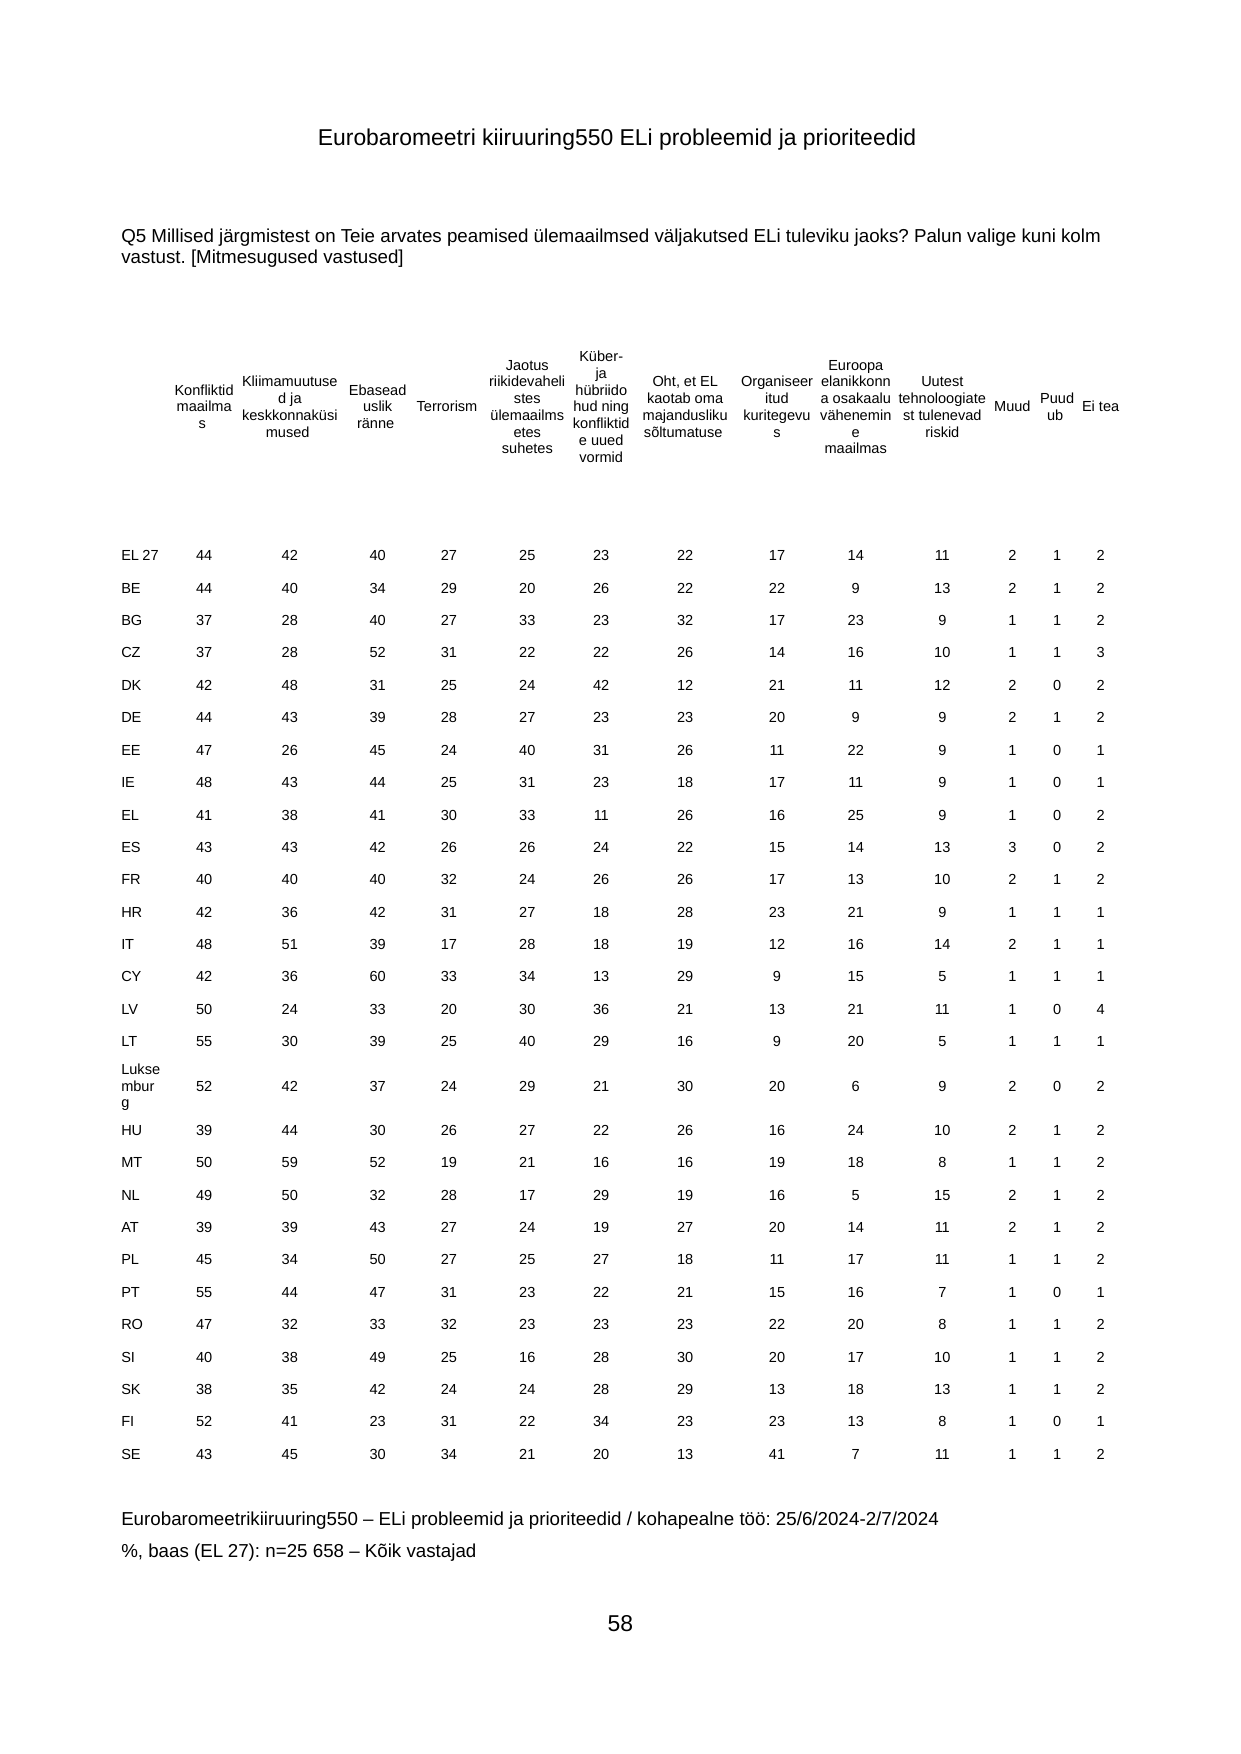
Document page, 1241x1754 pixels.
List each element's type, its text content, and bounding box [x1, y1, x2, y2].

table_cell [164, 766, 171, 798]
table_cell 43 [342, 1211, 413, 1243]
table_cell 55 [171, 1276, 237, 1308]
table_cell DK [118, 669, 164, 701]
table_cell [164, 1308, 171, 1340]
table_cell 23 [570, 539, 632, 572]
table_cell 9 [895, 766, 989, 798]
table_cell 1 [1035, 960, 1079, 993]
table_cell 16 [485, 1340, 569, 1373]
table_cell CY [118, 960, 164, 993]
table_cell 26 [413, 1114, 484, 1146]
table_cell 40 [237, 572, 342, 604]
table_cell 23 [570, 604, 632, 636]
table_cell 43 [171, 831, 237, 863]
table_cell 9 [895, 604, 989, 636]
table_cell 20 [738, 701, 816, 733]
table_cell 23 [342, 1405, 413, 1438]
table_cell 47 [342, 1276, 413, 1308]
table_cell 28 [485, 928, 569, 960]
table_cell 43 [237, 831, 342, 863]
table_cell 14 [816, 539, 895, 572]
table_cell LV [118, 993, 164, 1025]
table_cell 22 [633, 572, 737, 604]
table_cell [164, 831, 171, 863]
table_cell 29 [485, 1058, 569, 1114]
table_cell 16 [816, 636, 895, 669]
table_cell 1 [1035, 701, 1079, 733]
table_cell 20 [738, 1340, 816, 1373]
table_cell 30 [342, 1114, 413, 1146]
table_cell 42 [171, 669, 237, 701]
table_cell 35 [237, 1373, 342, 1405]
table_cell 19 [633, 1179, 737, 1211]
table_cell 29 [570, 1179, 632, 1211]
table_cell 30 [237, 1025, 342, 1057]
table_cell 50 [171, 1146, 237, 1178]
table_cell 1 [989, 1438, 1035, 1470]
table_cell 22 [738, 572, 816, 604]
table_cell 20 [413, 993, 484, 1025]
table_cell 39 [342, 1025, 413, 1057]
table_cell 59 [237, 1146, 342, 1178]
table_cell [164, 636, 171, 669]
table_cell 37 [171, 604, 237, 636]
table_cell 8 [895, 1146, 989, 1178]
table_cell 25 [413, 669, 484, 701]
table_cell 20 [485, 572, 569, 604]
table_cell 33 [485, 798, 569, 831]
table_cell 1 [1035, 928, 1079, 960]
table_cell HU [118, 1114, 164, 1146]
table_cell [164, 1340, 171, 1373]
table_cell 26 [413, 831, 484, 863]
table_cell 2 [1079, 1340, 1122, 1373]
table_cell 23 [485, 1308, 569, 1340]
table_cell 14 [816, 831, 895, 863]
table_cell 32 [237, 1308, 342, 1340]
table_cell 11 [895, 1438, 989, 1470]
table_cell 50 [342, 1243, 413, 1276]
table_cell HR [118, 896, 164, 928]
table_cell 38 [171, 1373, 237, 1405]
table_cell 2 [1079, 539, 1122, 572]
table_cell 26 [570, 572, 632, 604]
table_cell 33 [342, 1308, 413, 1340]
table_cell 2 [1079, 831, 1122, 863]
table_cell 9 [895, 896, 989, 928]
table_cell 44 [237, 1114, 342, 1146]
table_cell 9 [895, 798, 989, 831]
table_cell 17 [738, 766, 816, 798]
table_cell 16 [633, 1025, 737, 1057]
table_cell 45 [171, 1243, 237, 1276]
table_cell 31 [413, 896, 484, 928]
table_cell 21 [633, 1276, 737, 1308]
table_cell 22 [485, 636, 569, 669]
table_cell 23 [570, 1308, 632, 1340]
table_cell 2 [1079, 1308, 1122, 1340]
table_cell 24 [413, 734, 484, 766]
table_cell 17 [738, 604, 816, 636]
table_cell 30 [633, 1340, 737, 1373]
table_cell [118, 274, 164, 539]
table_cell [164, 604, 171, 636]
table_cell 1 [1035, 1340, 1079, 1373]
table_cell 11 [738, 734, 816, 766]
table_cell 37 [342, 1058, 413, 1114]
table_cell 26 [633, 863, 737, 896]
table_cell Ei tea [1079, 274, 1122, 539]
table_cell 39 [171, 1114, 237, 1146]
table_cell 19 [413, 1146, 484, 1178]
table_cell DE [118, 701, 164, 733]
table_cell 10 [895, 863, 989, 896]
table_cell [164, 1114, 171, 1146]
table_cell 2 [1079, 701, 1122, 733]
table_cell 20 [816, 1025, 895, 1057]
table_cell 44 [342, 766, 413, 798]
table_cell Euroopa elanikkonna osakaalu vähenemine maailmas [816, 274, 895, 539]
table_cell [164, 701, 171, 733]
table_cell 17 [738, 863, 816, 896]
table_cell 1 [989, 1405, 1035, 1438]
table_cell 2 [1079, 863, 1122, 896]
table_cell 14 [895, 928, 989, 960]
table_cell 1 [1035, 539, 1079, 572]
table_cell 33 [413, 960, 484, 993]
table_cell 28 [237, 636, 342, 669]
table_cell [895, 1470, 989, 1502]
table_cell 5 [895, 960, 989, 993]
table_cell 1 [989, 766, 1035, 798]
table_cell 41 [171, 798, 237, 831]
table_cell 21 [816, 993, 895, 1025]
table_cell 1 [1035, 1438, 1079, 1470]
table_cell [164, 1058, 171, 1114]
table_cell 1 [989, 1025, 1035, 1057]
table_cell [413, 1470, 484, 1502]
table_cell [164, 1146, 171, 1178]
table_cell 2 [989, 669, 1035, 701]
table_cell 28 [237, 604, 342, 636]
table_cell 28 [633, 896, 737, 928]
table_cell 31 [342, 669, 413, 701]
table_cell 2 [1079, 1438, 1122, 1470]
table_cell 52 [171, 1405, 237, 1438]
table_cell 40 [485, 734, 569, 766]
table_cell 23 [485, 1276, 569, 1308]
table_cell 42 [237, 1058, 342, 1114]
table_cell 1 [989, 1243, 1035, 1276]
table_cell 1 [1035, 896, 1079, 928]
table_cell 23 [738, 896, 816, 928]
table_cell 50 [171, 993, 237, 1025]
table_cell 1 [989, 734, 1035, 766]
table_cell 0 [1035, 669, 1079, 701]
table_cell 21 [570, 1058, 632, 1114]
table_cell Eurobaromeetrikiiruuring550 – ELi probleemid ja prioriteedid / kohapealne töö: 25/6/2024-2/7/2024 [118, 1503, 1122, 1535]
table_cell 4 [1079, 993, 1122, 1025]
table_cell 15 [895, 1179, 989, 1211]
table_cell 22 [570, 1114, 632, 1146]
table_cell 27 [485, 1114, 569, 1146]
table_cell 14 [816, 1211, 895, 1243]
table_cell 1 [989, 604, 1035, 636]
table_cell 10 [895, 1114, 989, 1146]
table_cell Terrorism [413, 274, 484, 539]
table_cell 34 [485, 960, 569, 993]
table_cell 1 [1079, 734, 1122, 766]
table_cell 1 [1079, 928, 1122, 960]
table_cell 20 [738, 1211, 816, 1243]
table_cell 48 [171, 766, 237, 798]
table_cell 48 [237, 669, 342, 701]
table_cell 40 [342, 604, 413, 636]
table_cell 42 [342, 896, 413, 928]
table_cell 9 [895, 734, 989, 766]
table_cell 40 [342, 539, 413, 572]
table_cell 45 [237, 1438, 342, 1470]
table_cell 41 [738, 1438, 816, 1470]
table_cell 27 [570, 1243, 632, 1276]
table_cell 33 [342, 993, 413, 1025]
table_cell 1 [1079, 1405, 1122, 1438]
table_cell 28 [570, 1373, 632, 1405]
table_cell MT [118, 1146, 164, 1178]
table_cell 30 [485, 993, 569, 1025]
table_cell 18 [570, 896, 632, 928]
table_cell 49 [342, 1340, 413, 1373]
table_cell 13 [816, 1405, 895, 1438]
table_cell 40 [485, 1025, 569, 1057]
table_cell 39 [171, 1211, 237, 1243]
table_cell 12 [633, 669, 737, 701]
table_cell 27 [413, 604, 484, 636]
table_cell 16 [570, 1146, 632, 1178]
table_cell BG [118, 604, 164, 636]
table_cell 2 [1079, 1114, 1122, 1146]
table_cell 25 [413, 766, 484, 798]
table_cell 2 [989, 539, 1035, 572]
table_cell %, baas (EL 27): n=25 658 – Kõik vastajad [118, 1535, 1122, 1567]
table_cell 24 [485, 669, 569, 701]
table_cell 39 [342, 701, 413, 733]
table_cell 24 [570, 831, 632, 863]
table_cell 23 [570, 766, 632, 798]
table_cell 2 [1079, 1146, 1122, 1178]
table_cell 18 [633, 766, 737, 798]
table_cell [164, 1276, 171, 1308]
table_cell 31 [485, 766, 569, 798]
table_cell Kliimamuutused ja keskkonnaküsimused [237, 274, 342, 539]
table_cell 2 [989, 701, 1035, 733]
table_cell 13 [895, 1373, 989, 1405]
table_cell 27 [633, 1211, 737, 1243]
table_cell [164, 798, 171, 831]
table_cell Konfliktid maailmas [171, 274, 237, 539]
table_cell [164, 1025, 171, 1057]
table_cell 2 [1079, 669, 1122, 701]
table_cell 27 [485, 896, 569, 928]
table_cell 1 [1035, 1243, 1079, 1276]
table_cell 24 [485, 1373, 569, 1405]
table_cell 26 [633, 1114, 737, 1146]
table_cell 47 [171, 734, 237, 766]
table_cell 10 [895, 1340, 989, 1373]
table_cell 8 [895, 1405, 989, 1438]
table_cell [164, 1438, 171, 1470]
table_cell 1 [1035, 1308, 1079, 1340]
table_cell [171, 1470, 237, 1502]
table_cell 11 [738, 1243, 816, 1276]
table_cell 19 [570, 1211, 632, 1243]
table_cell 40 [171, 1340, 237, 1373]
table_cell 42 [237, 539, 342, 572]
table_cell 29 [633, 960, 737, 993]
table_cell 28 [570, 1340, 632, 1373]
table_cell 40 [171, 863, 237, 896]
table_cell [164, 539, 171, 572]
table_cell 15 [738, 1276, 816, 1308]
table_cell 41 [342, 798, 413, 831]
table_cell 27 [413, 539, 484, 572]
table_cell Luksemburg [118, 1058, 164, 1114]
table_cell 1 [1035, 572, 1079, 604]
table_cell 44 [237, 1276, 342, 1308]
table_cell 24 [413, 1058, 484, 1114]
table_cell ES [118, 831, 164, 863]
table_cell 21 [816, 896, 895, 928]
table_cell 23 [738, 1405, 816, 1438]
table_cell 48 [171, 928, 237, 960]
table_cell 1 [1079, 1025, 1122, 1057]
table_cell 1 [1035, 1211, 1079, 1243]
table_cell 44 [171, 539, 237, 572]
table_cell 2 [1079, 798, 1122, 831]
table_cell 11 [895, 993, 989, 1025]
table_cell 2 [989, 1058, 1035, 1114]
table_cell 1 [1035, 1114, 1079, 1146]
table_cell 13 [895, 572, 989, 604]
table_cell 2 [1079, 572, 1122, 604]
table_cell 38 [237, 798, 342, 831]
table_cell 16 [738, 798, 816, 831]
table_cell EL [118, 798, 164, 831]
table_cell 42 [342, 1373, 413, 1405]
table_cell 1 [989, 1308, 1035, 1340]
table_cell 2 [1079, 1179, 1122, 1211]
table_cell [342, 1470, 413, 1502]
table_cell 13 [570, 960, 632, 993]
table_cell 22 [633, 831, 737, 863]
table_cell 42 [171, 896, 237, 928]
table_cell 45 [342, 734, 413, 766]
table_cell 0 [1035, 766, 1079, 798]
table_cell SI [118, 1340, 164, 1373]
table_cell 42 [570, 669, 632, 701]
table_cell 25 [816, 798, 895, 831]
table_cell 24 [485, 1211, 569, 1243]
table_cell 1 [1035, 636, 1079, 669]
table_cell [164, 274, 171, 539]
table_header Q5 Millised järgmistest on Teie arvates peamised ülemaailmsed väljakutsed ELi tuleviku jaoks? Palun valige kuni kolm vastust. [Mitmesugused vastused] [118, 218, 1122, 274]
table_cell Puudub [1035, 274, 1079, 539]
table_cell 43 [171, 1438, 237, 1470]
table_cell 13 [738, 993, 816, 1025]
table_cell 43 [237, 766, 342, 798]
table_cell [164, 1179, 171, 1211]
table_cell 0 [1035, 993, 1079, 1025]
table_cell 51 [237, 928, 342, 960]
table_cell 13 [816, 863, 895, 896]
table_cell 11 [816, 669, 895, 701]
table_cell 3 [989, 831, 1035, 863]
table_cell 23 [633, 1308, 737, 1340]
table_cell 6 [816, 1058, 895, 1114]
table_cell [164, 1243, 171, 1276]
table_cell 1 [989, 1340, 1035, 1373]
table_cell CZ [118, 636, 164, 669]
table_cell IT [118, 928, 164, 960]
table_cell 11 [570, 798, 632, 831]
table_cell Küber- ja hübriidohud ning konfliktide uued vormid [570, 274, 632, 539]
table_cell 19 [633, 928, 737, 960]
table_cell 26 [570, 863, 632, 896]
table_cell 32 [413, 1308, 484, 1340]
table_cell 1 [1035, 863, 1079, 896]
table_cell 36 [570, 993, 632, 1025]
table_cell [1035, 1470, 1079, 1502]
table_cell 1 [1079, 896, 1122, 928]
table_cell 9 [816, 572, 895, 604]
table_cell 1 [1035, 1146, 1079, 1178]
table_cell 28 [413, 701, 484, 733]
table_cell [816, 1470, 895, 1502]
table_cell 20 [570, 1438, 632, 1470]
table_cell 13 [633, 1438, 737, 1470]
table_cell 2 [989, 572, 1035, 604]
table_cell 21 [485, 1438, 569, 1470]
table_cell 41 [237, 1405, 342, 1438]
table_cell 22 [485, 1405, 569, 1438]
table_cell 30 [413, 798, 484, 831]
table_cell 1 [1035, 1025, 1079, 1057]
table_cell 9 [738, 1025, 816, 1057]
table_cell [164, 572, 171, 604]
table_cell SK [118, 1373, 164, 1405]
table_cell 47 [171, 1308, 237, 1340]
table_cell 27 [413, 1211, 484, 1243]
table_cell 0 [1035, 831, 1079, 863]
table_cell 1 [1079, 960, 1122, 993]
table_cell 44 [171, 701, 237, 733]
table_cell 36 [237, 960, 342, 993]
table_cell Ebaseaduslik ränne [342, 274, 413, 539]
table_cell 9 [895, 1058, 989, 1114]
table_cell 40 [237, 863, 342, 896]
table_cell 31 [570, 734, 632, 766]
table_cell [633, 1470, 737, 1502]
table_cell 52 [342, 636, 413, 669]
table_cell 17 [816, 1340, 895, 1373]
table_cell 27 [413, 1243, 484, 1276]
table_cell [164, 1405, 171, 1438]
table_cell 30 [342, 1438, 413, 1470]
table_cell 22 [570, 636, 632, 669]
table_cell 34 [237, 1243, 342, 1276]
table_cell 15 [816, 960, 895, 993]
table_cell 1 [989, 1146, 1035, 1178]
table_cell 7 [816, 1438, 895, 1470]
table_cell 49 [171, 1179, 237, 1211]
table_cell [738, 1470, 816, 1502]
table_cell FI [118, 1405, 164, 1438]
table_cell 31 [413, 1405, 484, 1438]
table_cell 10 [895, 636, 989, 669]
table_cell 2 [989, 1211, 1035, 1243]
table_cell [164, 863, 171, 896]
table_cell 55 [171, 1025, 237, 1057]
table_cell 26 [633, 636, 737, 669]
table_cell 24 [485, 863, 569, 896]
table_cell 33 [485, 604, 569, 636]
table_cell 39 [342, 928, 413, 960]
table_cell 42 [342, 831, 413, 863]
table_cell 28 [413, 1179, 484, 1211]
table_cell 21 [485, 1146, 569, 1178]
table_cell 2 [1079, 1373, 1122, 1405]
table_cell [164, 928, 171, 960]
table_cell 2 [989, 863, 1035, 896]
table_cell Jaotus riikidevahelistes ülemaailmsetes suhetes [485, 274, 569, 539]
table_cell 1 [989, 1373, 1035, 1405]
table_cell [485, 1470, 569, 1502]
table_cell [118, 1470, 164, 1502]
table_cell 8 [895, 1308, 989, 1340]
table_cell Oht, et EL kaotab oma majandusliku sõltumatuse [633, 274, 737, 539]
table_cell 50 [237, 1179, 342, 1211]
table_cell EL 27 [118, 539, 164, 572]
table_cell 25 [413, 1340, 484, 1373]
table_cell 0 [1035, 1058, 1079, 1114]
table_cell 12 [738, 928, 816, 960]
table_cell 52 [342, 1146, 413, 1178]
table_cell 26 [485, 831, 569, 863]
table_cell 1 [1079, 1276, 1122, 1308]
table_cell 38 [237, 1340, 342, 1373]
table_cell 24 [816, 1114, 895, 1146]
table_cell Uutest tehnoloogiatest tulenevad riskid [895, 274, 989, 539]
table_cell [164, 960, 171, 993]
table_cell AT [118, 1211, 164, 1243]
table_cell 1 [989, 798, 1035, 831]
table_cell 20 [738, 1058, 816, 1114]
table_cell 16 [633, 1146, 737, 1178]
table_cell 16 [816, 928, 895, 960]
table_cell 11 [895, 1243, 989, 1276]
table_cell 16 [738, 1179, 816, 1211]
table_cell 9 [738, 960, 816, 993]
table_cell [164, 734, 171, 766]
table_cell 1 [1079, 766, 1122, 798]
table_cell 32 [342, 1179, 413, 1211]
table_cell [164, 1470, 171, 1502]
table_cell 21 [633, 993, 737, 1025]
table_cell EE [118, 734, 164, 766]
table_cell 44 [171, 572, 237, 604]
table_cell 2 [1079, 604, 1122, 636]
table_cell 2 [989, 1179, 1035, 1211]
table_cell 18 [816, 1146, 895, 1178]
table_cell 1 [989, 960, 1035, 993]
table_cell 24 [237, 993, 342, 1025]
table_cell 20 [816, 1308, 895, 1340]
table_cell 17 [485, 1179, 569, 1211]
table_cell 16 [738, 1114, 816, 1146]
table_cell 22 [570, 1276, 632, 1308]
table_cell 18 [816, 1373, 895, 1405]
table_cell 52 [171, 1058, 237, 1114]
table_cell 0 [1035, 1405, 1079, 1438]
table_cell 18 [633, 1243, 737, 1276]
table_cell 40 [342, 863, 413, 896]
table_cell 17 [738, 539, 816, 572]
table_cell 29 [413, 572, 484, 604]
table_cell FR [118, 863, 164, 896]
table_cell 2 [989, 1114, 1035, 1146]
table_cell 23 [816, 604, 895, 636]
table_cell BE [118, 572, 164, 604]
table_cell NL [118, 1179, 164, 1211]
table_cell 9 [895, 701, 989, 733]
table_cell Organiseeritud kuritegevus [738, 274, 816, 539]
table_cell 9 [816, 701, 895, 733]
table_cell 21 [738, 669, 816, 701]
table_cell [164, 896, 171, 928]
table_cell 1 [989, 1276, 1035, 1308]
table_cell 1 [989, 993, 1035, 1025]
table_cell 34 [570, 1405, 632, 1438]
table_cell 15 [738, 831, 816, 863]
table_cell 34 [413, 1438, 484, 1470]
table_cell 1 [1035, 1373, 1079, 1405]
table_cell 34 [342, 572, 413, 604]
table_cell [237, 1470, 342, 1502]
table_cell 2 [1079, 1058, 1122, 1114]
table_cell 1 [1035, 604, 1079, 636]
table_cell 42 [171, 960, 237, 993]
table_cell 23 [633, 701, 737, 733]
table_cell 22 [816, 734, 895, 766]
table_cell 17 [816, 1243, 895, 1276]
table_cell 30 [633, 1058, 737, 1114]
table_cell Muud [989, 274, 1035, 539]
table_cell 11 [895, 539, 989, 572]
table_cell 7 [895, 1276, 989, 1308]
table_cell 17 [413, 928, 484, 960]
table_cell 25 [413, 1025, 484, 1057]
table_cell [164, 1211, 171, 1243]
table_cell [164, 993, 171, 1025]
table_cell 27 [485, 701, 569, 733]
table_cell 23 [633, 1405, 737, 1438]
table_cell 23 [570, 701, 632, 733]
table_cell 11 [816, 766, 895, 798]
table_cell 5 [816, 1179, 895, 1211]
table_cell IE [118, 766, 164, 798]
table_cell 1 [989, 896, 1035, 928]
table_cell RO [118, 1308, 164, 1340]
table_cell 36 [237, 896, 342, 928]
table_cell 2 [1079, 1211, 1122, 1243]
table_cell 11 [895, 1211, 989, 1243]
table_cell LT [118, 1025, 164, 1057]
table_cell 60 [342, 960, 413, 993]
table_cell 2 [989, 928, 1035, 960]
table_cell 22 [633, 539, 737, 572]
table_cell 1 [989, 636, 1035, 669]
table_cell 31 [413, 1276, 484, 1308]
table_cell 31 [413, 636, 484, 669]
table_cell [164, 669, 171, 701]
table_cell PL [118, 1243, 164, 1276]
table_cell 0 [1035, 1276, 1079, 1308]
table_cell 3 [1079, 636, 1122, 669]
table_cell 26 [237, 734, 342, 766]
table_cell 0 [1035, 798, 1079, 831]
table_cell 32 [633, 604, 737, 636]
table_cell 0 [1035, 734, 1079, 766]
table_cell 14 [738, 636, 816, 669]
table_cell 5 [895, 1025, 989, 1057]
table_cell 25 [485, 539, 569, 572]
table_cell 43 [237, 701, 342, 733]
table_cell 1 [1035, 1179, 1079, 1211]
table_cell SE [118, 1438, 164, 1470]
table_cell 13 [738, 1373, 816, 1405]
table_cell 29 [633, 1373, 737, 1405]
table_cell 24 [413, 1373, 484, 1405]
table_cell 16 [816, 1276, 895, 1308]
table_cell 39 [237, 1211, 342, 1243]
table_cell 25 [485, 1243, 569, 1276]
table_cell 12 [895, 669, 989, 701]
table_cell 18 [570, 928, 632, 960]
table_cell [570, 1470, 632, 1502]
table_cell [989, 1470, 1035, 1502]
table_cell [164, 1373, 171, 1405]
table_cell 13 [895, 831, 989, 863]
table_cell 2 [1079, 1243, 1122, 1276]
table_cell 22 [738, 1308, 816, 1340]
table_cell 26 [633, 734, 737, 766]
table_cell 37 [171, 636, 237, 669]
table_cell PT [118, 1276, 164, 1308]
table_cell 29 [570, 1025, 632, 1057]
table_cell 32 [413, 863, 484, 896]
table_cell [1079, 1470, 1122, 1502]
table_cell 26 [633, 798, 737, 831]
table_cell 19 [738, 1146, 816, 1178]
